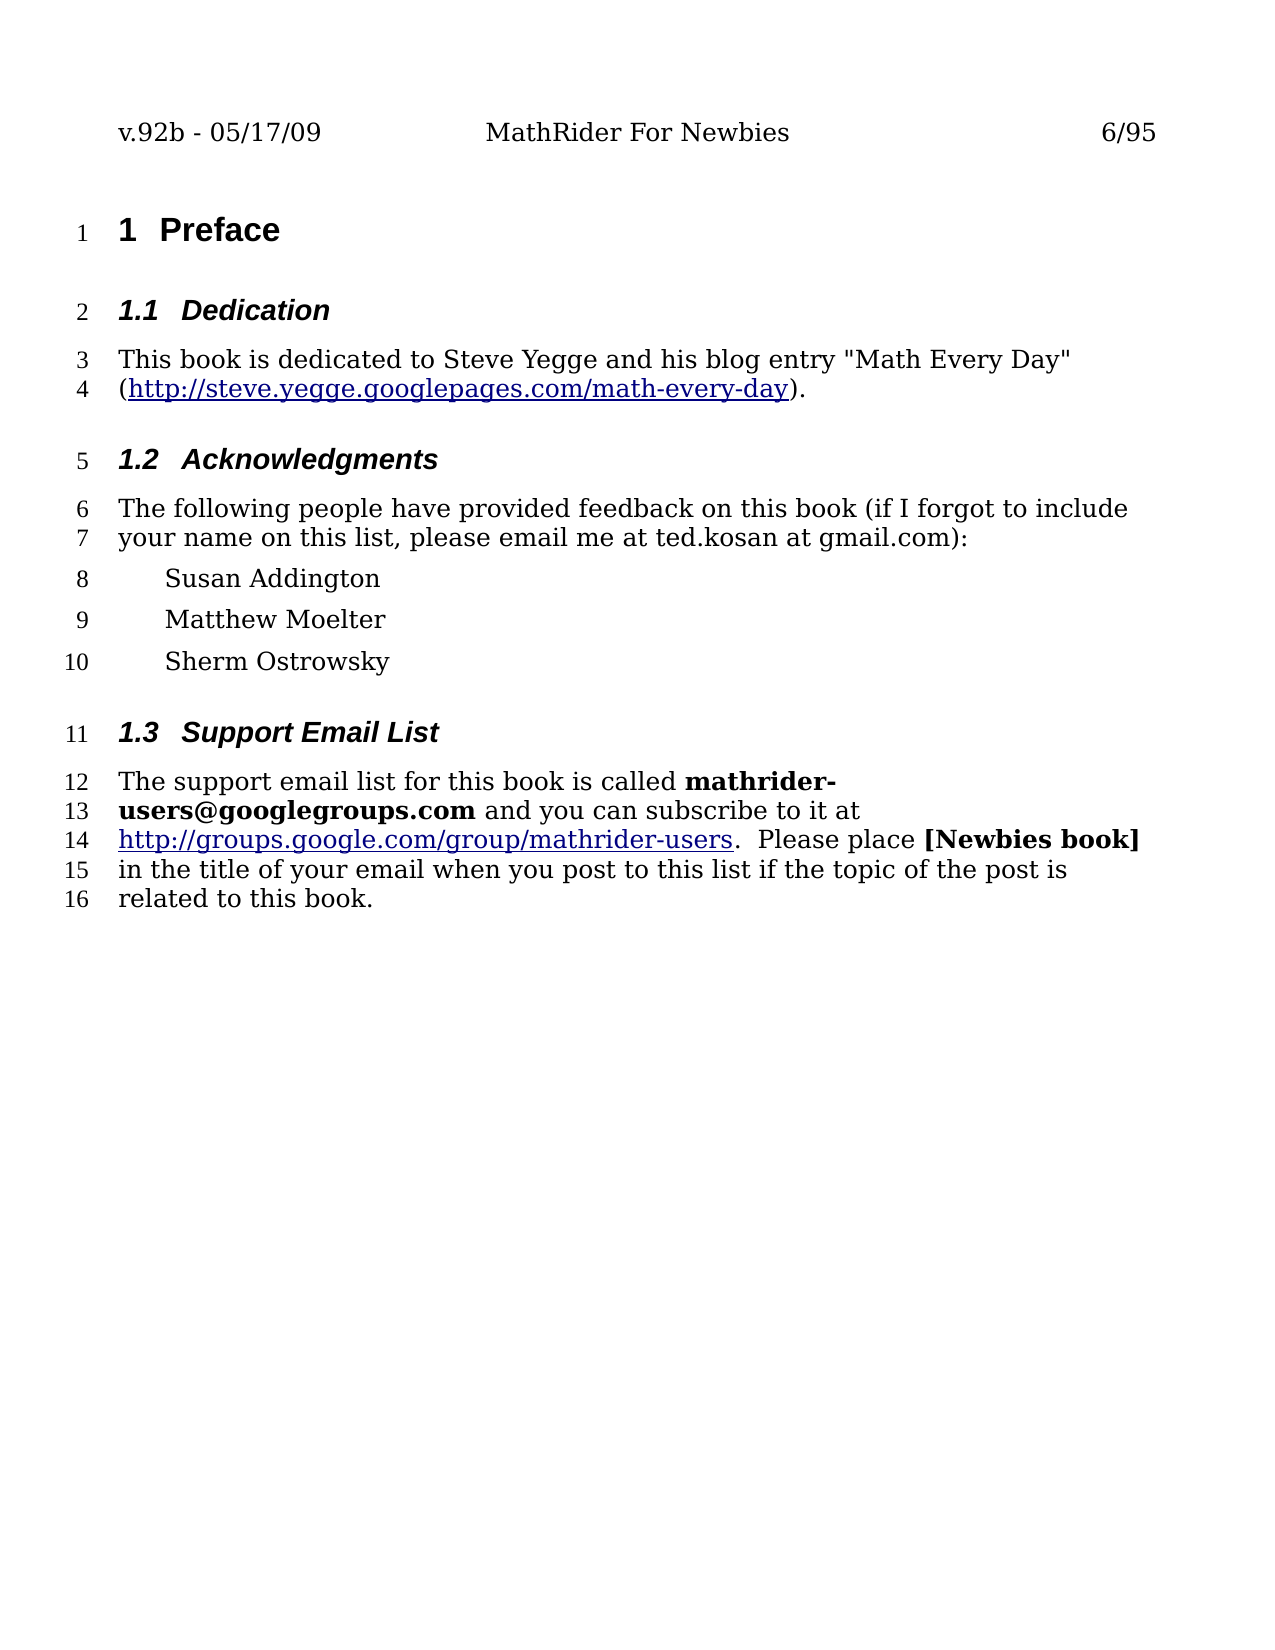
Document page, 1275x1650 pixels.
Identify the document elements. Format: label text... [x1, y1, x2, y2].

subtitle Dedication [118, 293, 1157, 327]
text Susan Addington [164, 564, 1157, 593]
text The support email list for this book is called mathrider-users@googlegroups.com and you can subscribe to it at http://groups.google.com/group/mathrider-users. Please place [Newbies book] in the title of your email when you post to this list if the topic of the post is related to this book. [118, 767, 1157, 913]
subtitle Preface [118, 210, 1157, 248]
text This book is dedicated to Steve Yegge and his blog entry "Math Every Day" (http://steve.yegge.googlepages.com/math-every-day). [118, 345, 1157, 403]
subtitle Acknowledgments [118, 442, 1157, 476]
text Sherm Ostrowsky [164, 647, 1157, 676]
text The following people have provided feedback on this book (if I forgot to include your name on this list, please email me at ted.kosan at gmail.com): [118, 494, 1157, 552]
text Matthew Moelter [164, 606, 1157, 635]
subtitle Support Email List [118, 715, 1157, 749]
